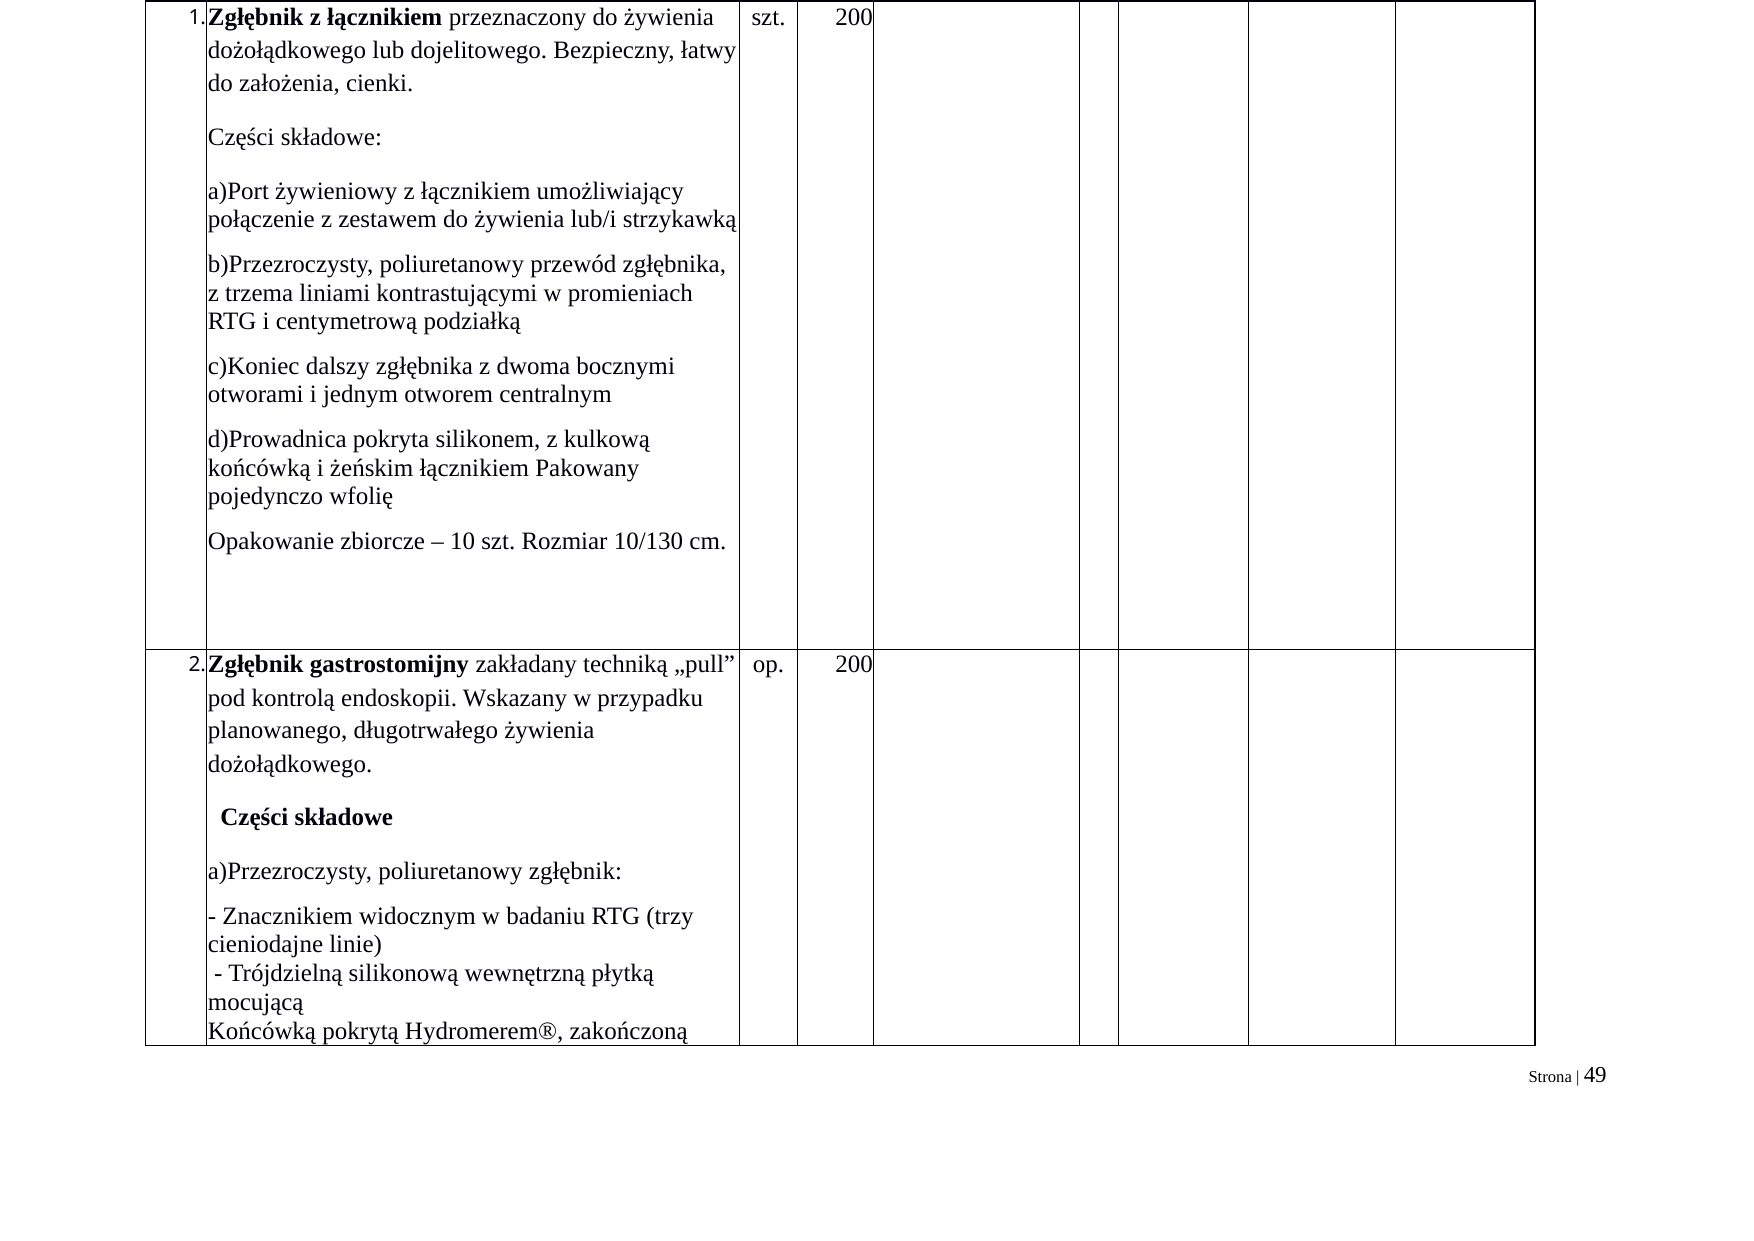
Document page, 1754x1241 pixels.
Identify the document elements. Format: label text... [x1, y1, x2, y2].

table_cell [1119, 2, 1248, 648]
table_cell 2. [146, 650, 206, 1044]
table_cell op. [740, 650, 797, 1044]
table_cell [1080, 2, 1118, 648]
table_cell szt. [740, 2, 797, 648]
table_cell [874, 650, 1079, 1044]
table_cell [1396, 2, 1534, 648]
table_cell Zgłębnik z łącznikiem przeznaczony do żywienia dożołądkowego lub dojelitowego. Bezpieczny, łatwy do założenia, cienki. Części składowe: a)Port żywieniowy z łącznikiem umożliwiający połączenie z zestawem do żywienia lub/i strzykawką b)Przezroczysty, poliuretanowy przewód zgłębnika, z trzema liniami kontrastującymi w promieniach RTG i centymetrową podziałką c)Koniec dalszy zgłębnika z dwoma bocznymi otworami i jednym otworem centralnym d)Prowadnica pokryta silikonem, z kulkową końcówką i żeńskim łącznikiem Pakowany pojedynczo wfolię Opakowanie zbiorcze – 10 szt. Rozmiar 10/130 cm. [207, 2, 739, 648]
table_cell [874, 2, 1079, 648]
table_cell 1. [146, 2, 206, 648]
table_cell [1080, 650, 1118, 1044]
table_cell [1119, 650, 1248, 1044]
table_cell Zgłębnik gastrostomijny zakładany techniką „pull” pod kontrolą endoskopii. Wskazany w przypadku planowanego, długotrwałego żywienia dożołądkowego. Części składowe a)Przezroczysty, poliuretanowy zgłębnik: - Znacznikiem widocznym w badaniu RTG (trzy cieniodajne linie) - Trójdzielną silikonową wewnętrzną płytką mocującą Końcówką pokrytą Hydromerem®, zakończoną [207, 650, 739, 1044]
table_cell [1249, 650, 1395, 1044]
table_cell 200 [798, 650, 873, 1044]
table_cell [1249, 2, 1395, 648]
table_cell 200 [798, 2, 873, 648]
table_cell [1396, 650, 1534, 1044]
